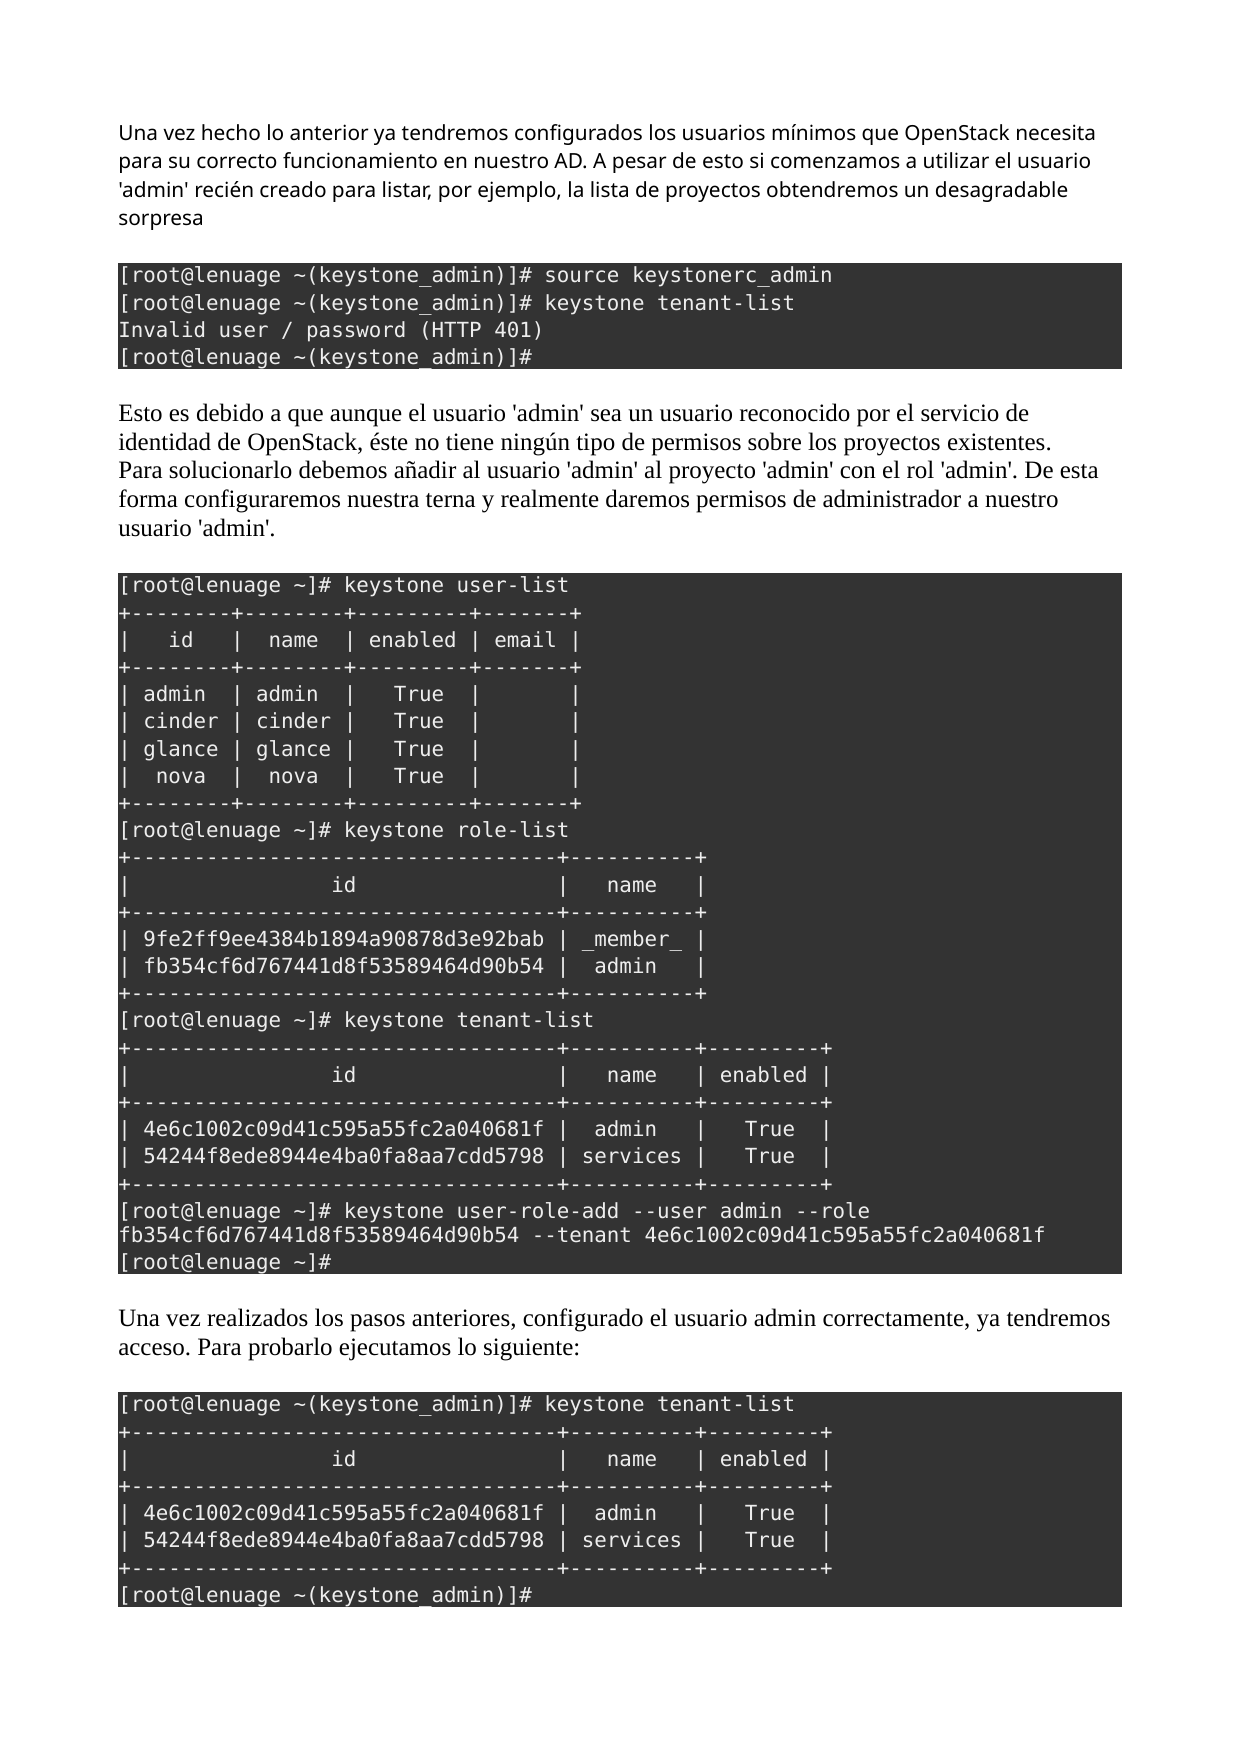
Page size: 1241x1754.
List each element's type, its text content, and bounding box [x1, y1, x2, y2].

text +--------+--------+---------+-------+ [118, 655, 1122, 679]
text +--------+--------+---------+-------+ [118, 601, 1122, 625]
text +----------------------------------+----------+---------+ [118, 1474, 1122, 1498]
text | admin | admin | True | | [118, 682, 1122, 707]
text +----------------------------------+----------+---------+ [118, 1090, 1122, 1114]
text [root@lenuage ~]# keystone tenant-list [118, 1008, 1122, 1033]
text | 54244f8ede8944e4ba0fa8aa7cdd5798 | services | True | [118, 1528, 1122, 1553]
text [root@lenuage ~(keystone_admin)]# [118, 1583, 1122, 1607]
text | fb354cf6d767441d8f53589464d90b54 | admin | [118, 954, 1122, 978]
text Invalid user / password (HTTP 401) [118, 318, 1122, 342]
text [root@lenuage ~]# keystone user-role-add --user admin --role fb354cf6d767441d8f53589464d90b54 --tenant 4e6c1002c09d41c595a55fc2a040681f [118, 1199, 1122, 1247]
text [root@lenuage ~]# [118, 1250, 1122, 1274]
text [root@lenuage ~(keystone_admin)]# keystone tenant-list [118, 291, 1122, 315]
text | id | name | enabled | email | [118, 628, 1122, 652]
text | id | name | enabled | [118, 1063, 1122, 1087]
text +----------------------------------+----------+---------+ [118, 1556, 1122, 1580]
text [root@lenuage ~]# keystone role-list [118, 818, 1122, 842]
text | 54244f8ede8944e4ba0fa8aa7cdd5798 | services | True | [118, 1144, 1122, 1169]
text [root@lenuage ~]# keystone user-list [118, 573, 1122, 598]
text +----------------------------------+----------+---------+ [118, 1036, 1122, 1060]
text | 4e6c1002c09d41c595a55fc2a040681f | admin | True | [118, 1501, 1122, 1526]
text | cinder | cinder | True | | [118, 709, 1122, 734]
text [root@lenuage ~(keystone_admin)]# [118, 345, 1122, 369]
text [root@lenuage ~(keystone_admin)]# keystone tenant-list [118, 1392, 1122, 1417]
text Para solucionarlo debemos añadir al usuario 'admin' al proyecto 'admin' con el rol 'admin'. De esta forma configuraremos nuestra terna y realmente daremos permisos de administrador a nuestro usuario 'admin'. [118, 456, 1122, 542]
text Una vez hecho lo anterior ya tendremos configurados los usuarios mínimos que OpenStack necesita para su correcto funcionamiento en nuestro AD. A pesar de esto si comenzamos a utilizar el usuario 'admin' recién creado para listar, por ejemplo, la lista de proyectos obtendremos un desagradable sorpresa [118, 118, 1122, 232]
text +----------------------------------+----------+ [118, 981, 1122, 1006]
text | nova | nova | True | | [118, 764, 1122, 788]
text +----------------------------------+----------+ [118, 845, 1122, 870]
text Una vez realizados los pasos anteriores, configurado el usuario admin correctamente, ya tendremos acceso. Para probarlo ejecutamos lo siguiente: [118, 1303, 1122, 1361]
text +----------------------------------+----------+---------+ [118, 1420, 1122, 1444]
text | id | name | enabled | [118, 1447, 1122, 1471]
text | glance | glance | True | | [118, 737, 1122, 761]
text [root@lenuage ~(keystone_admin)]# source keystonerc_admin [118, 263, 1122, 288]
text Esto es debido a que aunque el usuario 'admin' sea un usuario reconocido por el servicio de identidad de OpenStack, éste no tiene ningún tipo de permisos sobre los proyectos existentes. [118, 398, 1122, 456]
text +--------+--------+---------+-------+ [118, 791, 1122, 815]
text | 4e6c1002c09d41c595a55fc2a040681f | admin | True | [118, 1117, 1122, 1142]
text | id | name | [118, 873, 1122, 897]
text +----------------------------------+----------+---------+ [118, 1172, 1122, 1196]
text | 9fe2ff9ee4384b1894a90878d3e92bab | _member_ | [118, 927, 1122, 951]
text +----------------------------------+----------+ [118, 900, 1122, 924]
